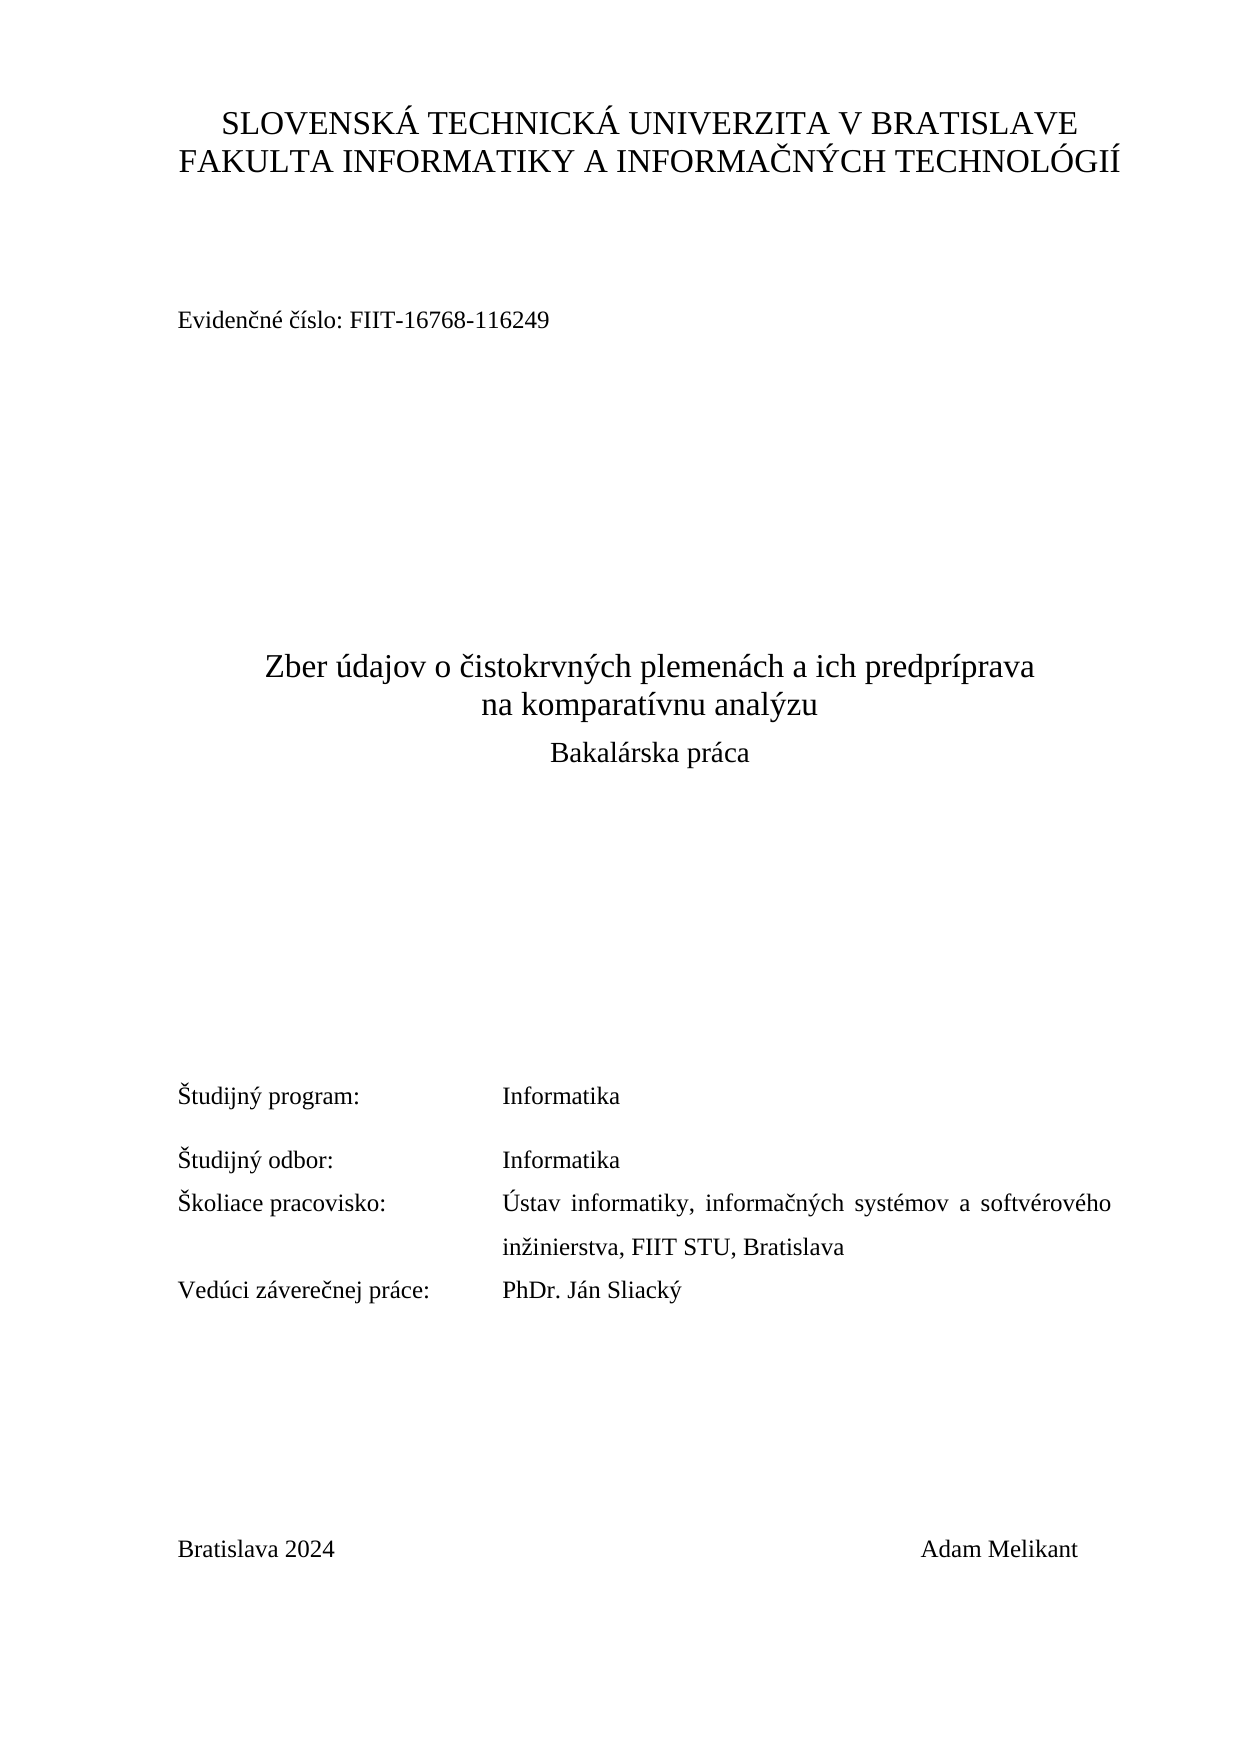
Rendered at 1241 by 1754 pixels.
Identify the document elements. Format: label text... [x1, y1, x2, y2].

text Študijný odbor: Informatika [177, 1145, 1122, 1174]
text Školiace pracovisko: Ústav informatiky, informačných systémov a softvérového inžinierstva, FIIT STU, Bratislava [177, 1188, 1122, 1260]
text Bakalárska práca [177, 735, 1122, 769]
text Vedúci záverečnej práce: PhDr. Ján Sliacký [177, 1275, 1122, 1303]
text evidenčné číslo: FIIT-16768-116249 [177, 305, 1122, 334]
text SLOVENSKÁ TECHNICKÁ UNIVERZITA V BRATISLAVE FAKULTA INFORMATIKY A INFORMAČNÝCH TECHNOLÓGIÍ [177, 103, 1122, 180]
text Zber údajov o čistokrvných plemenách a ich predpríprava na komparatívnu analýzu [252, 646, 1047, 723]
text Študijný program: Informatika [177, 1081, 1122, 1110]
